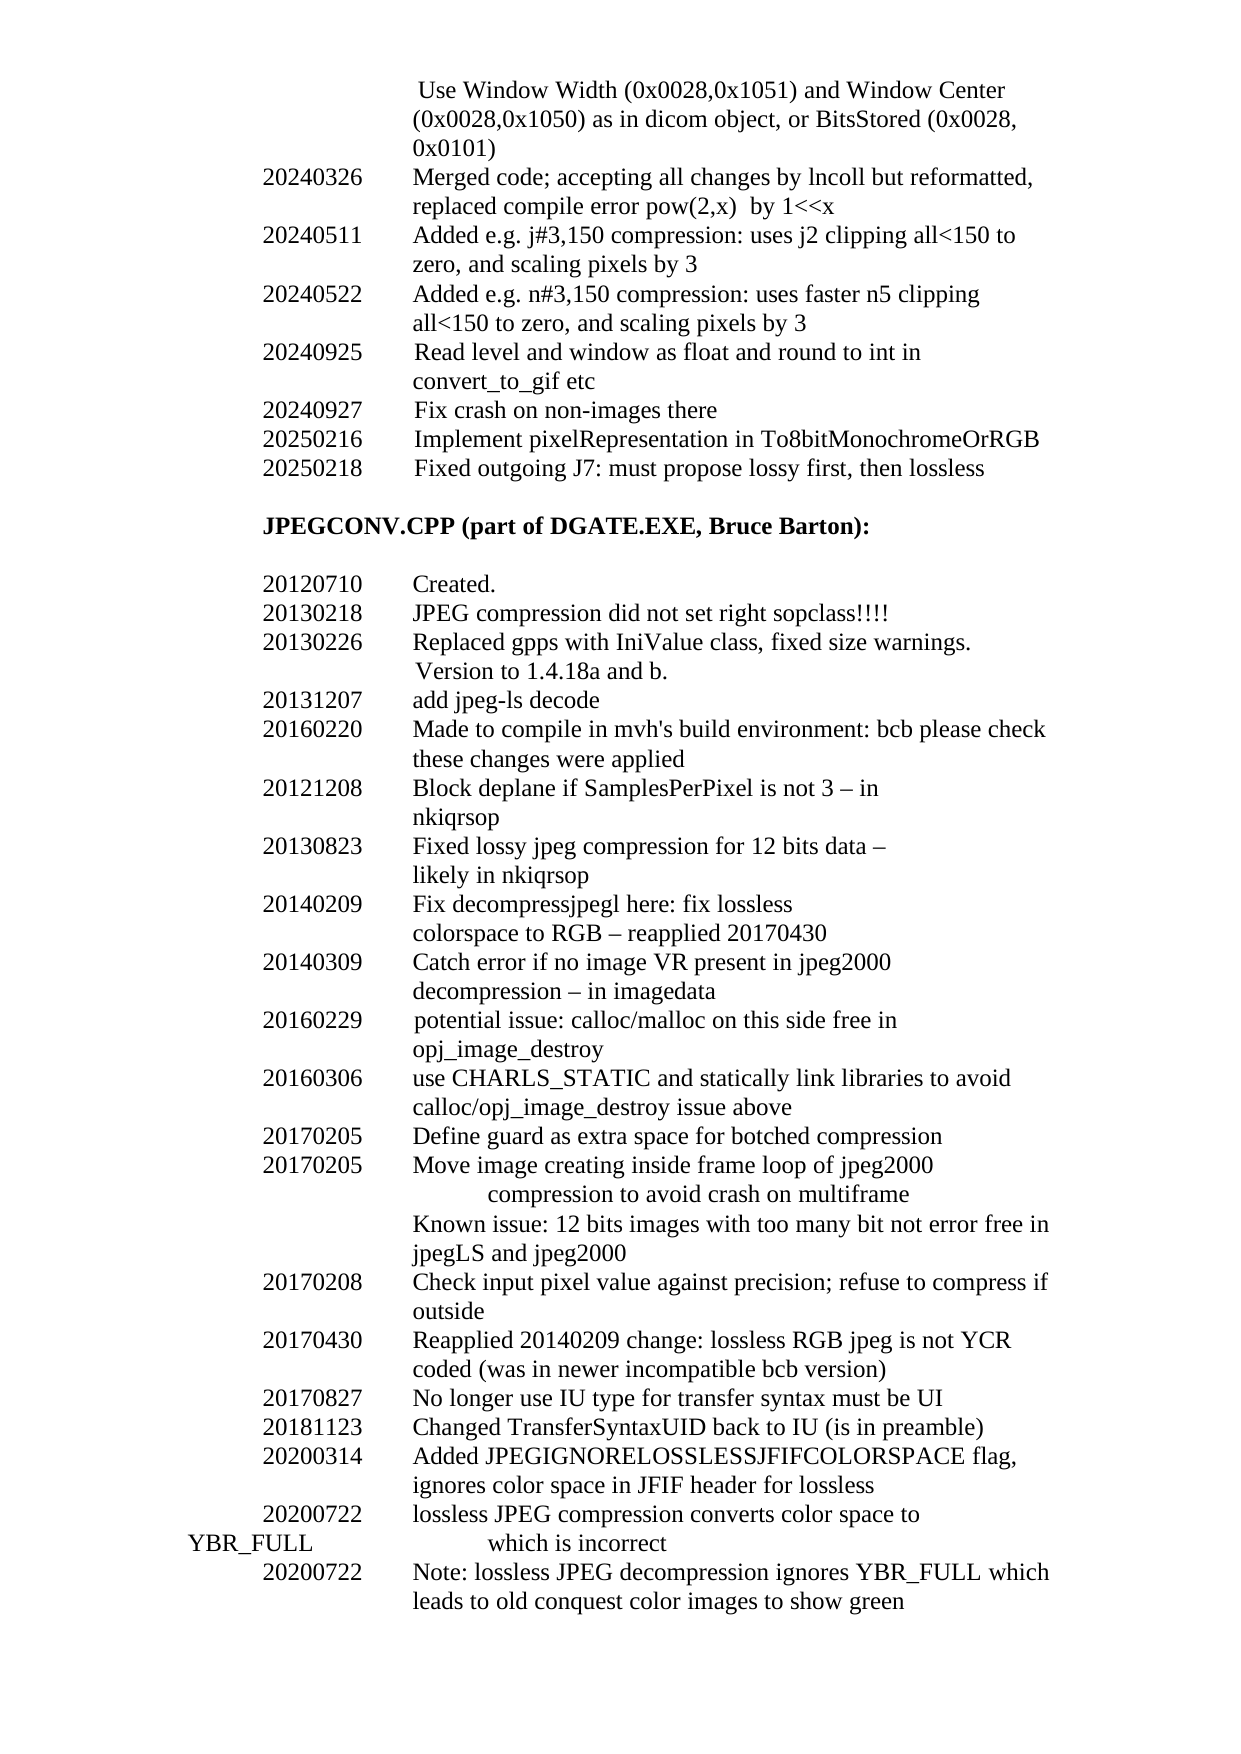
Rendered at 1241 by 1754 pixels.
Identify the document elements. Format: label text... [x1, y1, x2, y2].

text 20200722 lossless JPEG compression converts color space to YBR_FULL which is incorrect 20200722 Note: lossless JPEG decompression ignores YBR_FULL which leads to old conquest color images to show green [187, 1499, 1053, 1615]
text 20200314 Added JPEGIGNORELOSSLESSJFIFCOLORSPACE flag, ignores color space in JFIF header for lossless [187, 1441, 1053, 1499]
text JPEGCONV.CPP (part of DGATE.EXE, Bruce Barton): [187, 511, 1053, 540]
text 20170430 Reapplied 20140209 change: lossless RGB jpeg is not YCR coded (was in newer incompatible bcb version) [187, 1325, 1053, 1383]
text 20181123 Changed TransferSyntaxUID back to IU (is in preamble) [187, 1412, 1053, 1441]
text 20120710 Created. 20130218 JPEG compression did not set right sopclass!!!! 20130226 Replaced gpps with IniValue class, fixed size warnings. Version to 1.4.18a and b. 20131207 add jpeg-ls decode 20160220 Made to compile in mvh's build environment: bcb please check these changes were applied 20121208 Block deplane if SamplesPerPixel is not 3 – in nkiqrsop 20130823 Fixed lossy jpeg compression for 12 bits data – likely in nkiqrsop 20140209 Fix decompressjpegl here: fix lossless colorspace to RGB – reapplied 20170430 20140309 Catch error if no image VR present in jpeg2000 decompression – in imagedata 20160229 potential issue: calloc/malloc on this side free in opj_image_destroy 20160306 use CHARLS_STATIC and statically link libraries to avoid calloc/opj_image_destroy issue above [187, 569, 1053, 1121]
text 20240522 Added e.g. n#3,150 compression: uses faster n5 clipping all<150 to zero, and scaling pixels by 3 [262, 278, 1053, 337]
text 20250218 Fixed outgoing J7: must propose lossy first, then lossless [262, 453, 1053, 482]
text 20250216 Implement pixelRepresentation in To8bitMonochromeOrRGB [262, 424, 1053, 453]
text 20240326 Merged code; accepting all changes by lncoll but reformatted, replaced compile error pow(2,x) by 1<<x [262, 162, 1053, 220]
text 20170827 No longer use IU type for transfer syntax must be UI [187, 1383, 1053, 1412]
text 20240927 Fix crash on non-images there [262, 395, 1053, 424]
text Use Window Width (0x0028,0x1051) and Window Center (0x0028,0x1050) as in dicom object, or BitsStored (0x0028, 0x0101) [262, 75, 1053, 162]
text 20240511 Added e.g. j#3,150 compression: uses j2 clipping all<150 to zero, and scaling pixels by 3 [262, 220, 1053, 278]
text 20240925 Read level and window as float and round to int in convert_to_gif etc [262, 337, 1053, 395]
text 20170205 Define guard as extra space for botched compression 20170205 Move image creating inside frame loop of jpeg2000 compression to avoid crash on multiframe Known issue: 12 bits images with too many bit not error free in jpegLS and jpeg2000 20170208 Check input pixel value against precision; refuse to compress if outside [187, 1121, 1053, 1325]
